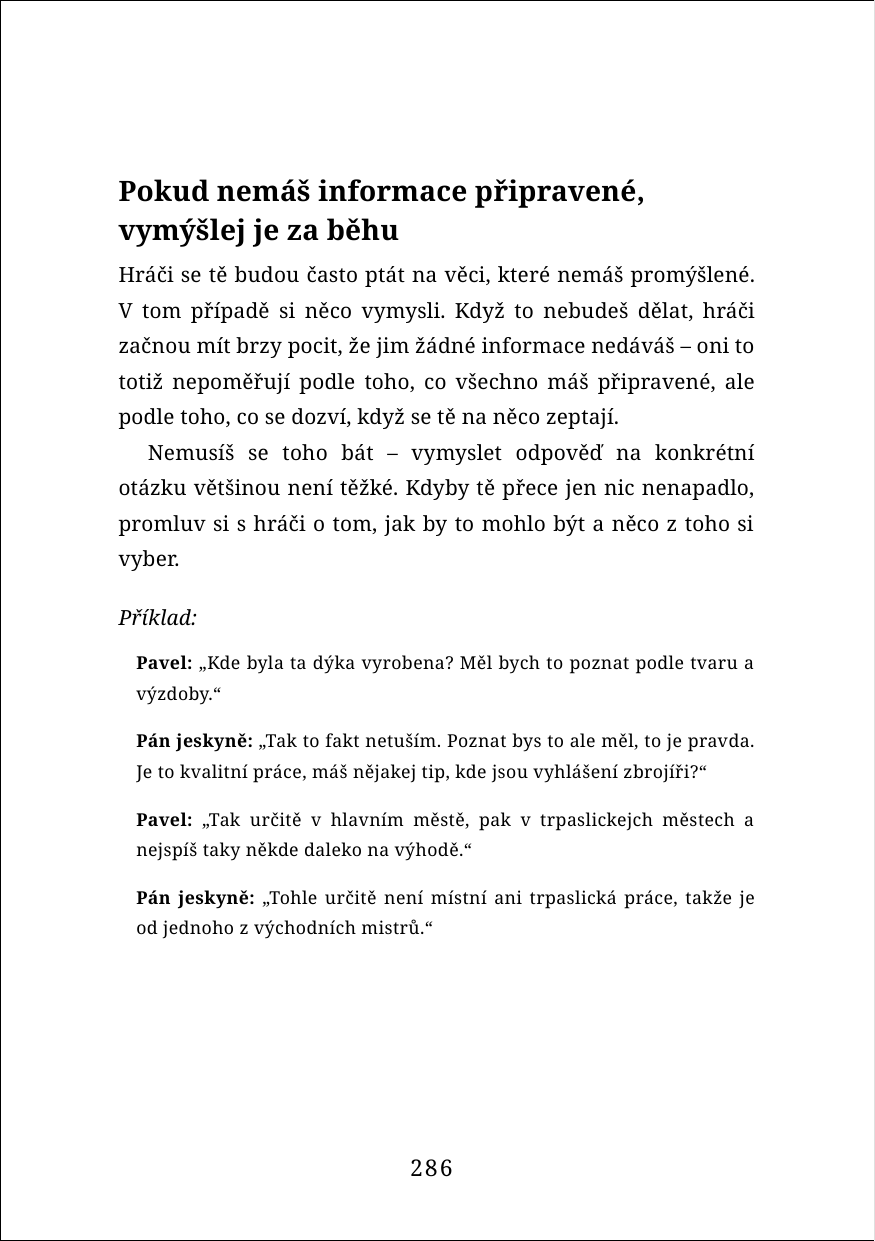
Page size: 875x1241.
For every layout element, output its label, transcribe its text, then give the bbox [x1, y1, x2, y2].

text Pavel: „Kde byla ta dýka vyrobena? Měl bych to poznat podle tvaru a výzdoby.“ [136, 651, 756, 705]
text Hráči se tě budou často ptát na věci, které nemáš promýšlené. V tom případě si něco vymysli. Když to nebudeš dělat, hráči začnou mít brzy pocit, že jim žádné informace nedáváš – oni to totiž nepoměřují podle toho, co všechno máš připravené, ale podle toho, co se dozví, když se tě na něco zeptají. Nemusíš se toho bát – vymyslet odpověď na konkrétní otázku většinou není těžké. Kdyby tě přece jen nic nenapadlo, promluv si s hráči o tom, jak by to mohlo být a něco z toho si vyber. [118, 260, 756, 573]
text Pán jeskyně: „Tak to fakt netuším. Poznat bys to ale měl, to je pravda. Je to kvalitní práce, máš nějakej tip, kde jsou vyhlášení zbrojíři?“ [136, 729, 756, 783]
text Pán jeskyně: „Tohle určitě není místní ani trpaslická práce, takže je od jednoho z východních mistrů.“ [136, 885, 756, 939]
subtitle Pokud nemáš informace připravené, vymýšlej je za běhu [118, 172, 756, 248]
text Příklad: [118, 603, 756, 632]
text Pavel: „Tak určitě v hlavním městě, pak v trpaslickejch městech a nejspíš taky někde daleko na výhodě.“ [136, 807, 756, 861]
